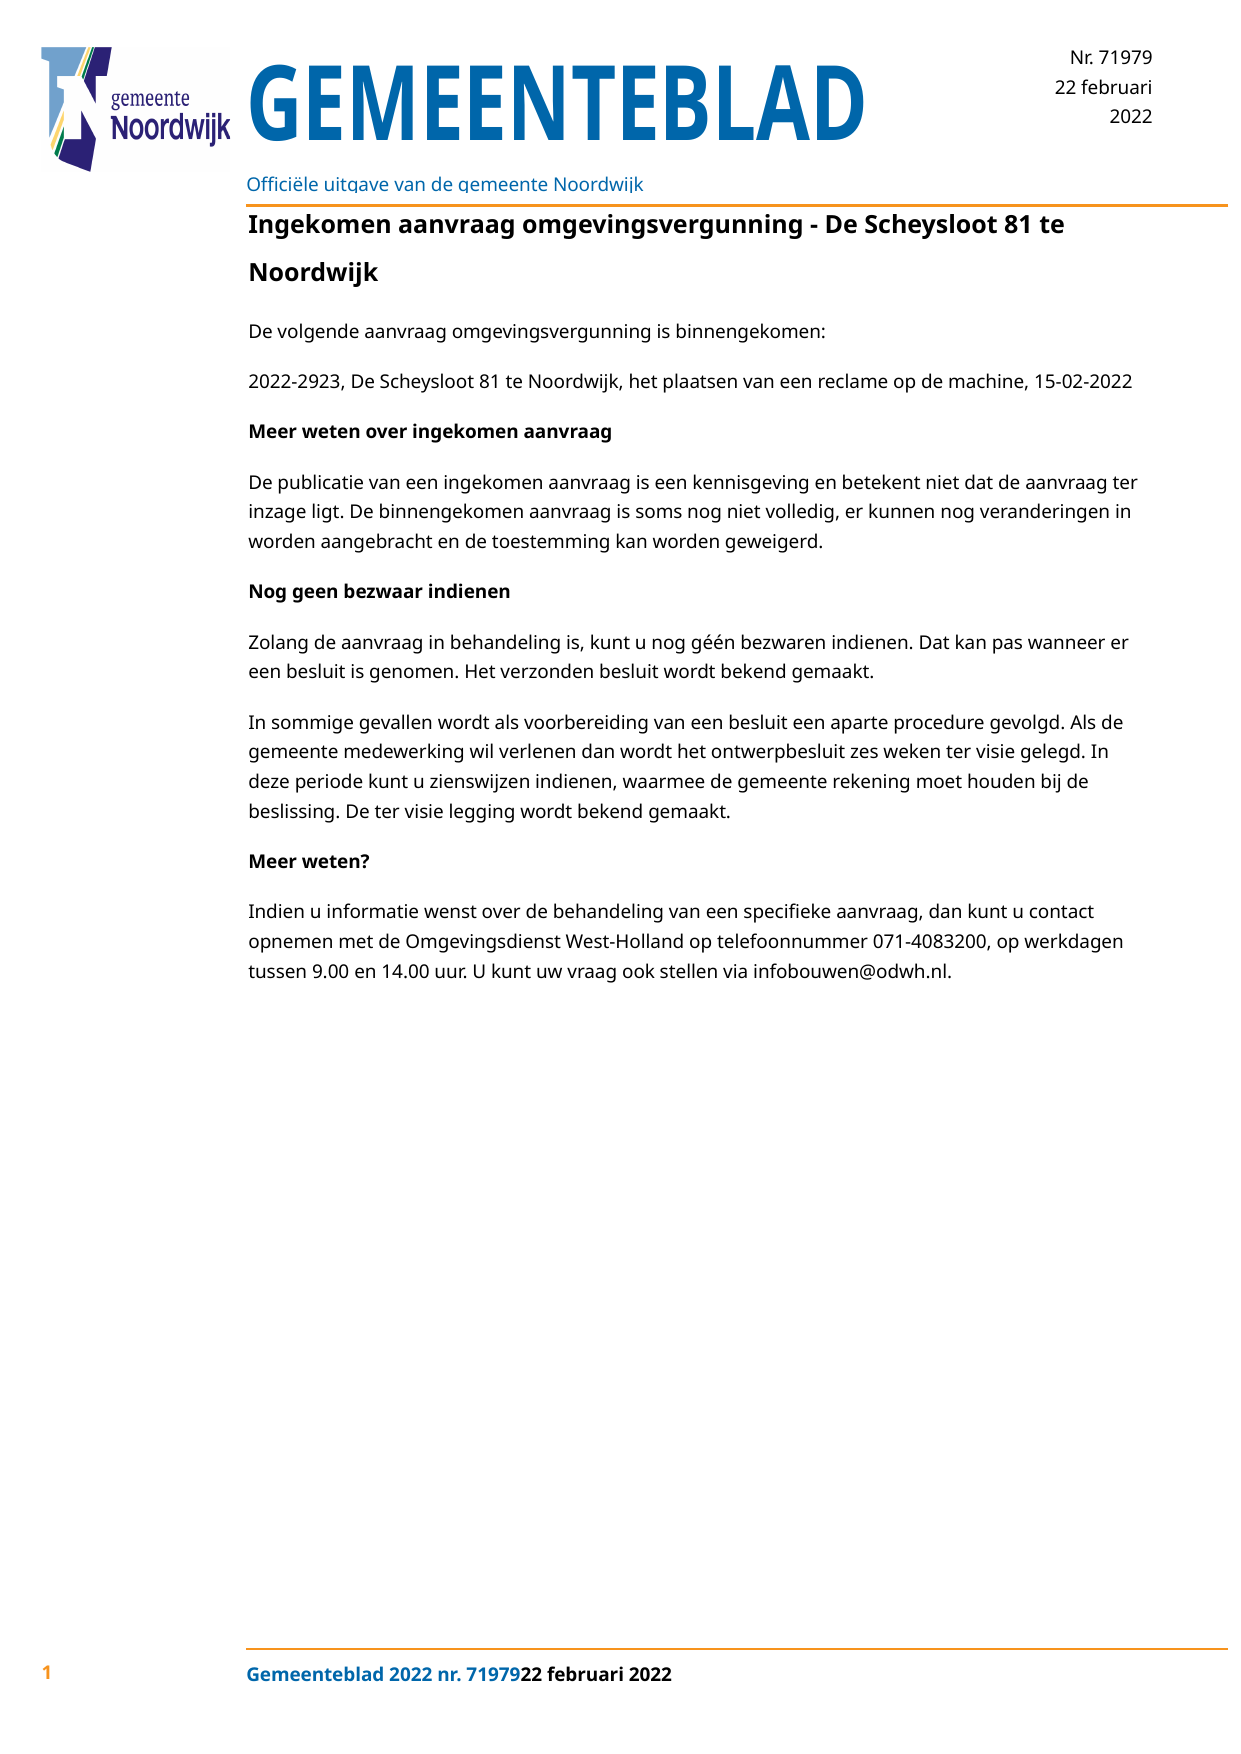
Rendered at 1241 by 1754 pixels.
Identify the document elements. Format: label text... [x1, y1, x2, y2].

text In sommige gevallen wordt als voorbereiding van een besluit een aparte procedure gevolgd. Als de gemeente medewerking wil verlenen dan wordt het ontwerpbesluit zes weken ter visie gelegd. In deze periode kunt u zienswijzen indienen, waarmee de gemeente rekening moet houden bij de beslissing. De ter visie legging wordt bekend gemaakt. [248, 709, 1152, 824]
text Nog geen bezwaar indienen [248, 579, 1152, 604]
text Ingekomen aanvraag omgevingsvergunning - De Scheysloot 81 te Noordwijk [248, 207, 1152, 288]
text 2022-2923, De Scheysloot 81 te Noordwijk, het plaatsen van een reclame op de machine, 15-02-2022 [248, 368, 1152, 394]
picture [41, 47, 231, 172]
text Meer weten? [248, 848, 1152, 874]
text Zolang de aanvraag in behandeling is, kunt u nog géén bezwaren indienen. Dat kan pas wanneer er een besluit is genomen. Het verzonden besluit wordt bekend gemaakt. [248, 629, 1152, 684]
text De publicatie van een ingekomen aanvraag is een kennisgeving en betekent niet dat de aanvraag ter inzage ligt. De binnengekomen aanvraag is soms nog niet volledig, er kunnen nog veranderingen in worden aangebracht en de toestemming kan worden geweigerd. [248, 469, 1152, 554]
text Meer weten over ingekomen aanvraag [248, 419, 1152, 444]
text De volgende aanvraag omgevingsvergunning is binnengekomen: [248, 318, 1152, 344]
text Indien u informatie wenst over de behandeling van een specifieke aanvraag, dan kunt u contact opnemen met de Omgevingsdienst West-Holland op telefoonnummer 071-4083200, op werkdagen tussen 9.00 en 14.00 uur. U kunt uw vraag ook stellen via infobouwen@odwh.nl. [248, 899, 1152, 984]
